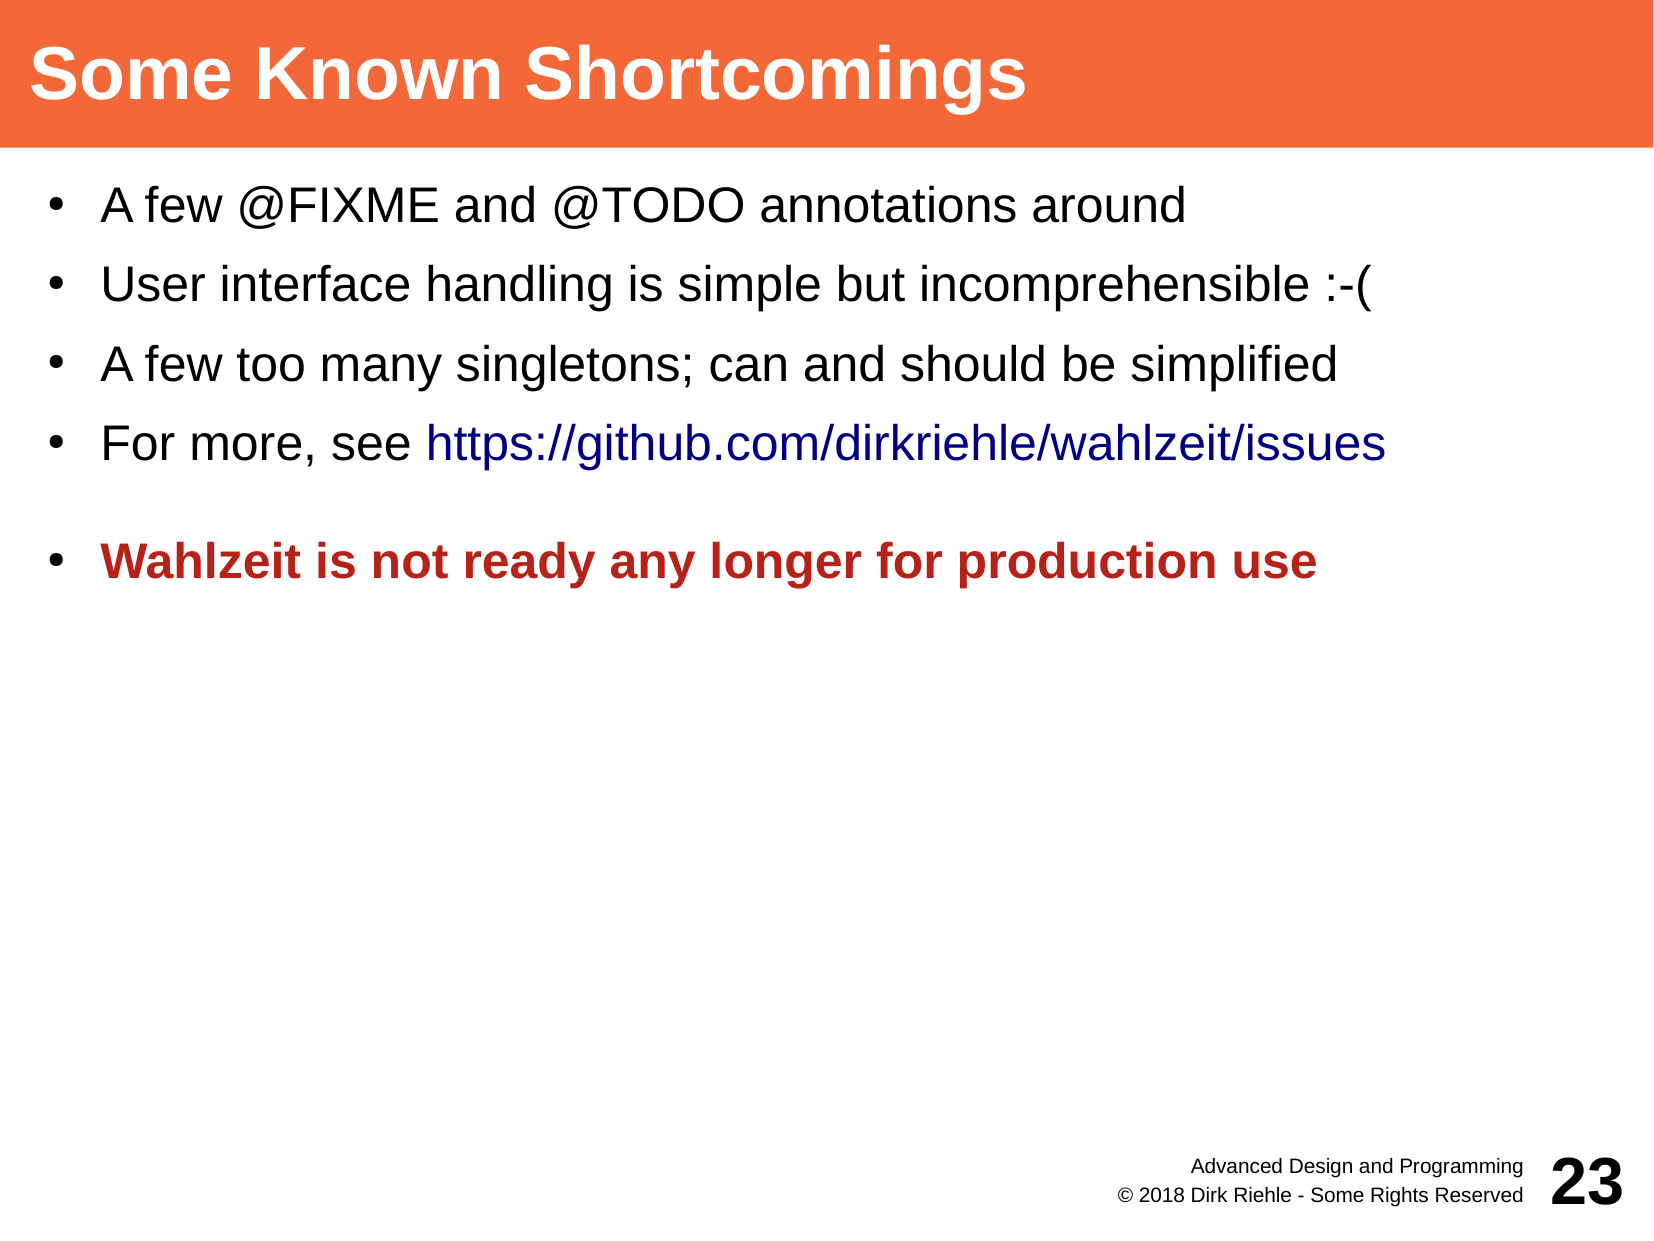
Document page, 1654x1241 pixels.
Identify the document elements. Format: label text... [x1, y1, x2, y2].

title Some Known Shortcomings [0, 0, 1654, 148]
list A few @FIXME and @TODO annotations around User interface handling is simple but incomprehensible :-( A few too many singletons; can and should be simplified For more, see https://github.com/dirkriehle/wahlzeit/issues Wahlzeit is not ready any longer for production use [29, 177, 1625, 1063]
